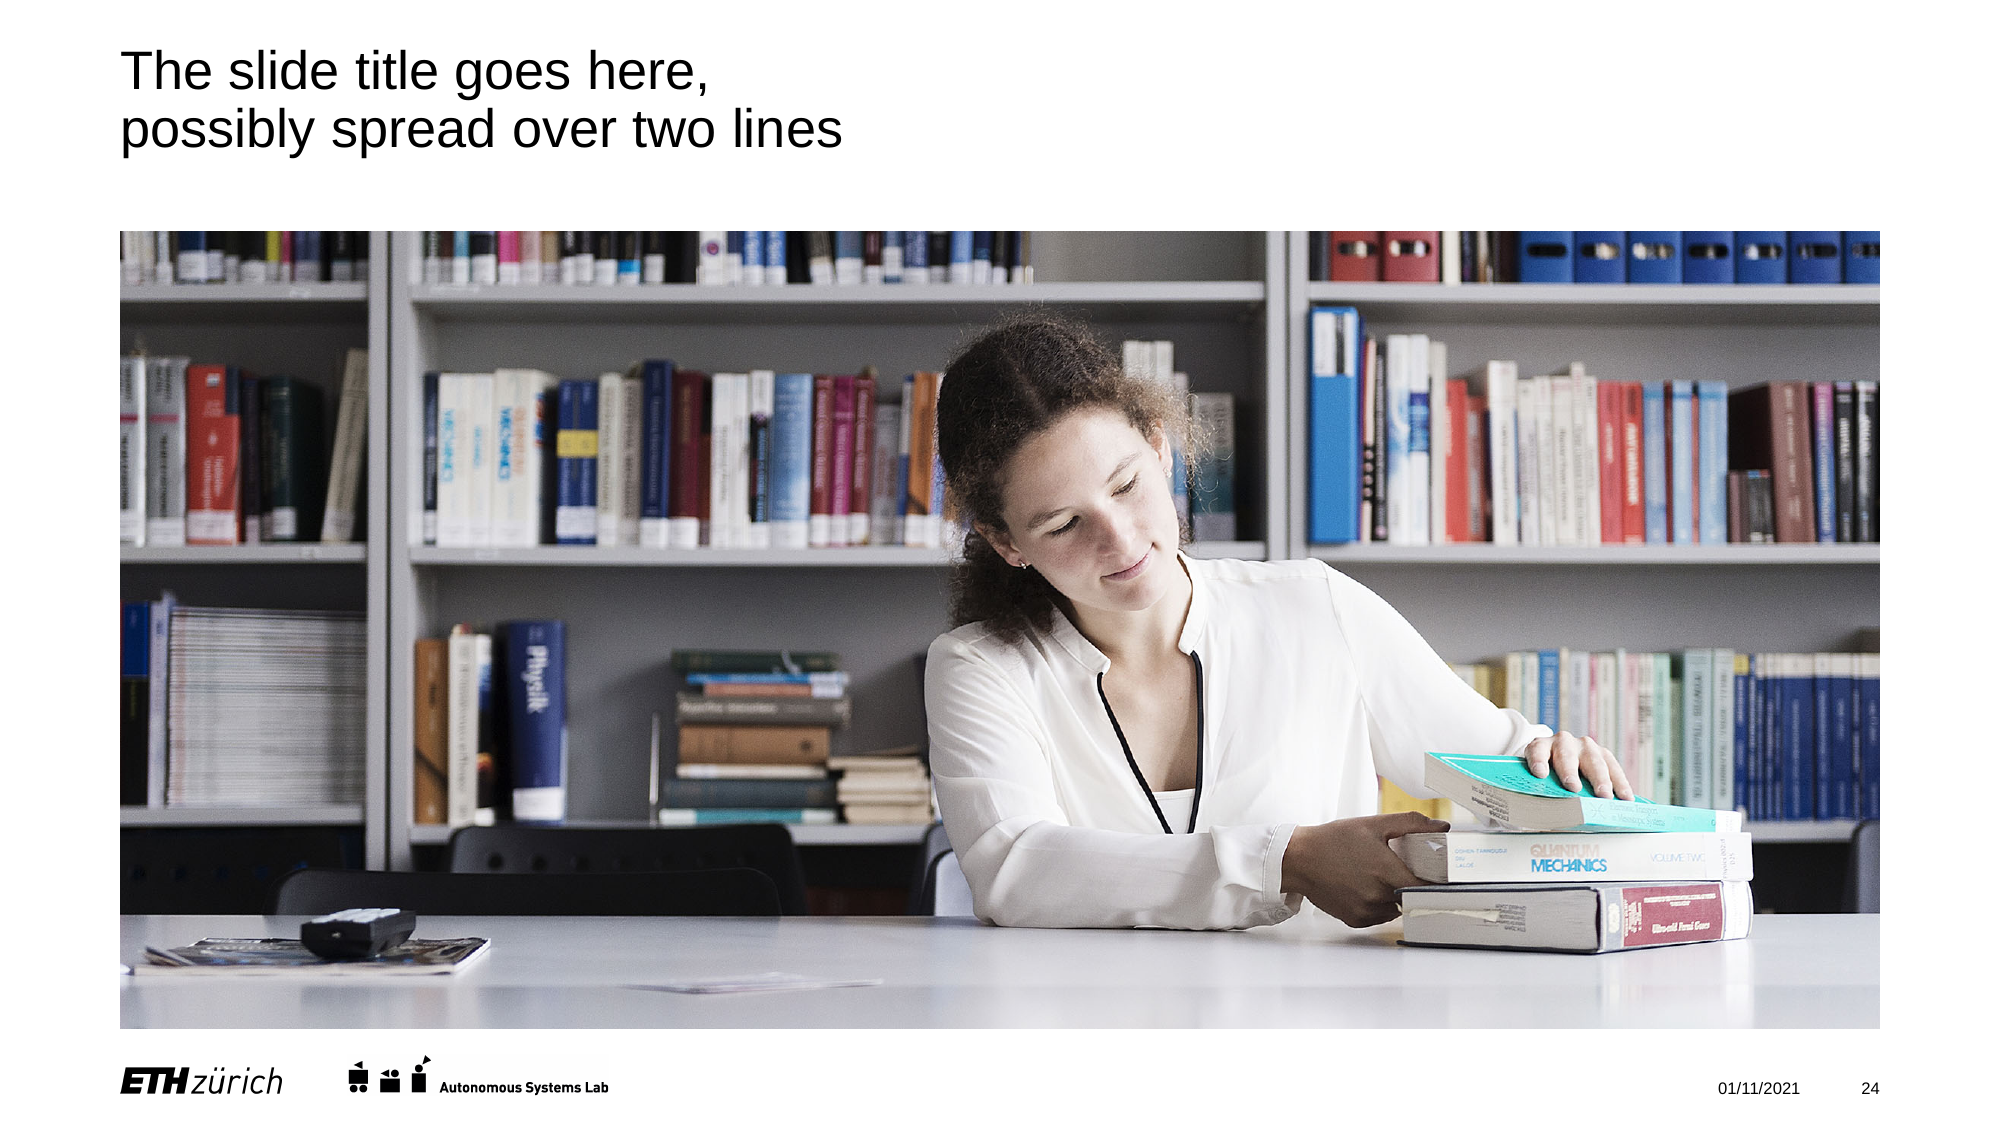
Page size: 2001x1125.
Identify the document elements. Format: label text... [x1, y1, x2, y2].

slide_number 01/11/2021 [1718, 1069, 1819, 1106]
title The slide title goes here, possibly spread over two lines [120, 42, 1880, 191]
picture [120, 1067, 282, 1094]
picture [120, 231, 1880, 1029]
slide_number [1827, 1069, 1880, 1106]
